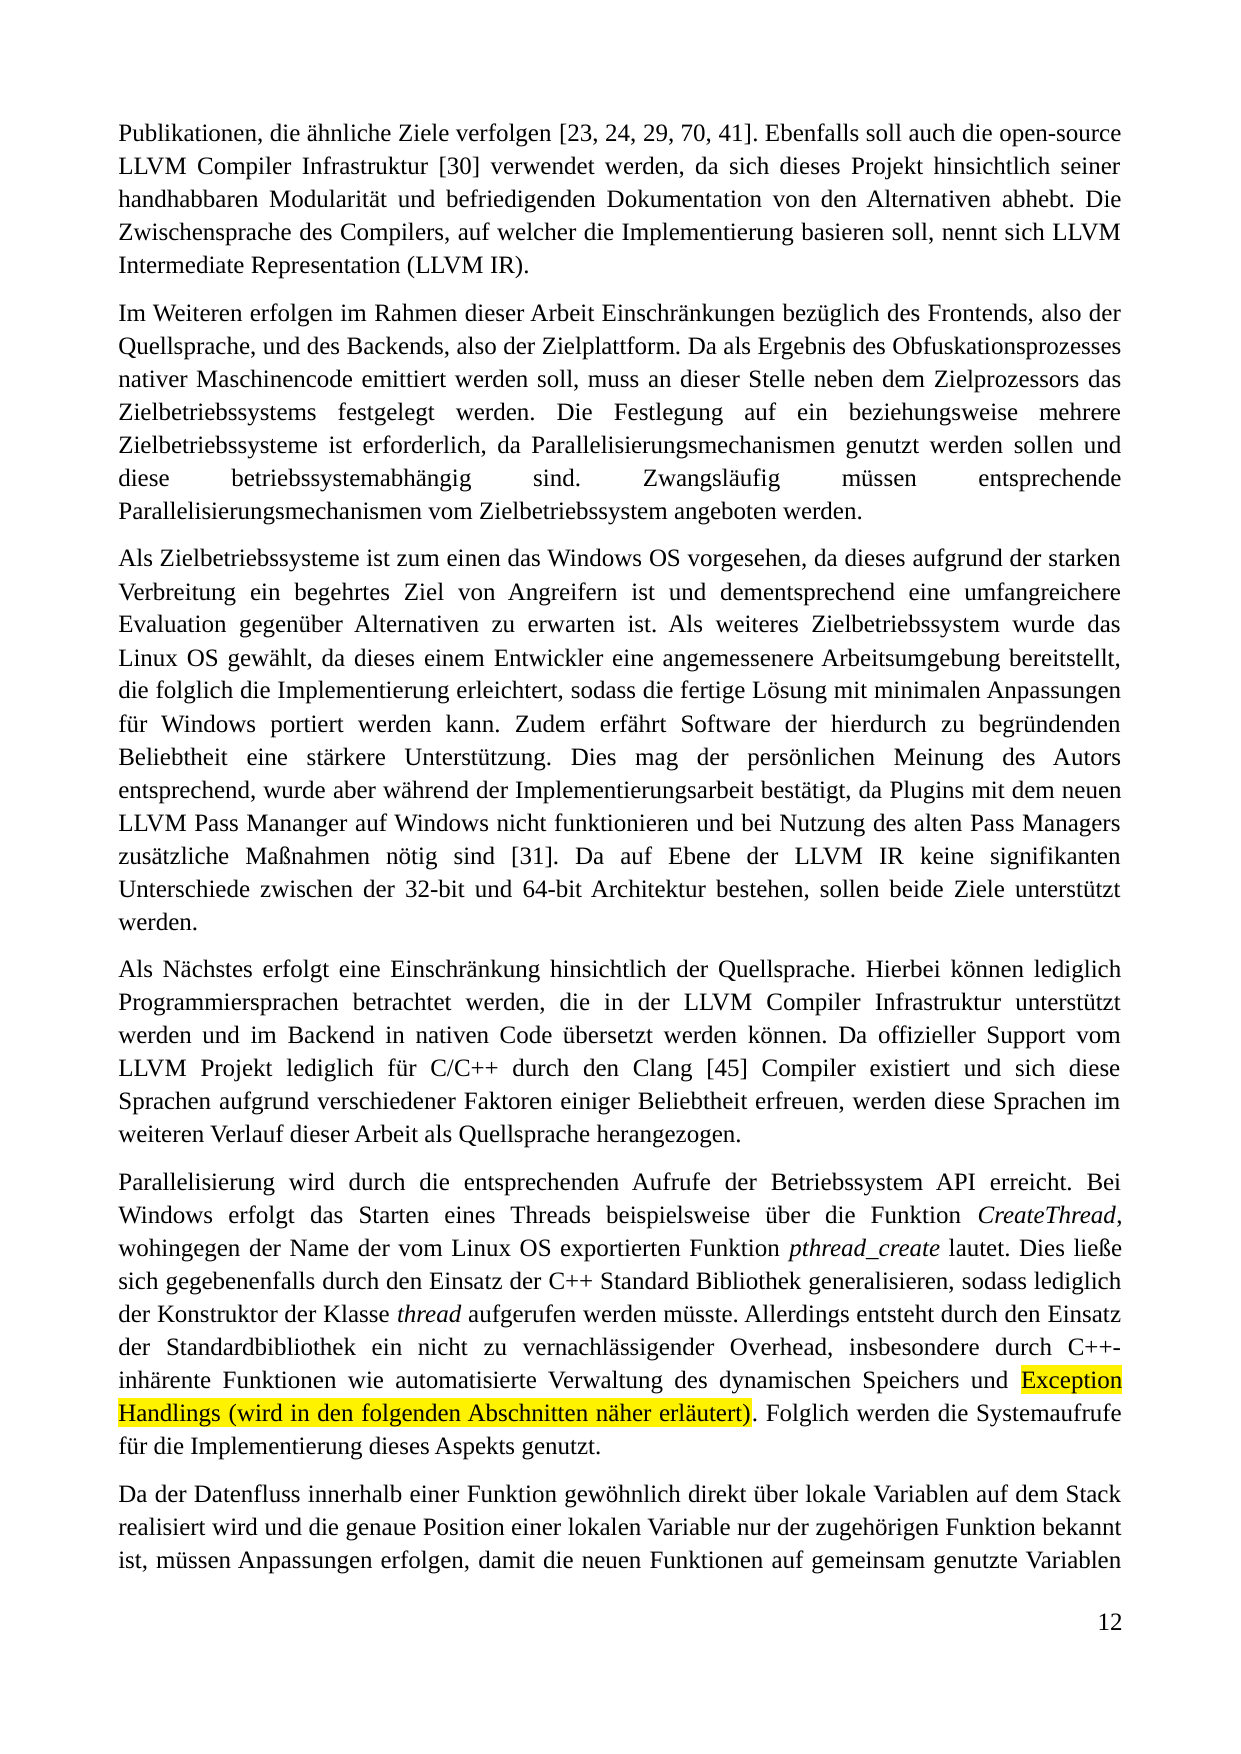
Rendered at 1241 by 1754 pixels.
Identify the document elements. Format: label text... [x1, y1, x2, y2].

text Als Zielbetriebssysteme ist zum einen das Windows OS vorgesehen, da dieses aufgrund der starken Verbreitung ein begehrtes Ziel von Angreifern ist und dementsprechend eine umfangreichere Evaluation gegenüber Alternativen zu erwarten ist. Als weiteres Zielbetriebssystem wurde das Linux OS gewählt, da dieses einem Entwickler eine angemessenere Arbeitsumgebung bereitstellt, die folglich die Implementierung erleichtert, sodass die fertige Lösung mit minimalen Anpassungen für Windows portiert werden kann. Zudem erfährt Software der hierdurch zu begründenden Beliebtheit eine stärkere Unterstützung. Dies mag der persönlichen Meinung des Autors entsprechend, wurde aber während der Implementierungsarbeit bestätigt, da Plugins mit dem neuen LLVM Pass Mananger auf Windows nicht funktionieren und bei Nutzung des alten Pass Managers zusätzliche Maßnahmen nötig sind [31]. Da auf Ebene der LLVM IR keine signifikanten Unterschiede zwischen der 32-bit und 64-bit Architektur bestehen, sollen beide Ziele unterstützt werden. [118, 543, 1122, 936]
text Da der Datenfluss innerhalb einer Funktion gewöhnlich direkt über lokale Variablen auf dem Stack realisiert wird und die genaue Position einer lokalen Variable nur der zugehörigen Funktion bekannt ist, müssen Anpassungen erfolgen, damit die neuen Funktionen auf gemeinsam genutzte Variablen [118, 1479, 1122, 1574]
text Publikationen, die ähnliche Ziele verfolgen [23, 24, 29, 70, 41]. Ebenfalls soll auch die open-source LLVM Compiler Infrastruktur [30] verwendet werden, da sich dieses Projekt hinsichtlich seiner handhabbaren Modularität und befriedigenden Dokumentation von den Alternativen abhebt. Die Zwischensprache des Compilers, auf welcher die Implementierung basieren soll, nennt sich LLVM Intermediate Representation (LLVM IR). [118, 118, 1122, 279]
text Im Weiteren erfolgen im Rahmen dieser Arbeit Einschränkungen bezüglich des Frontends, also der Quellsprache, und des Backends, also der Zielplattform. Da als Ergebnis des Obfuskationsprozesses nativer Maschinencode emittiert werden soll, muss an dieser Stelle neben dem Zielprozessors das Zielbetriebssystems festgelegt werden. Die Festlegung auf ein beziehungsweise mehrere Zielbetriebssysteme ist erforderlich, da Parallelisierungsmechanismen genutzt werden sollen und diese betriebssystemabhängig sind. Zwangsläufig müssen entsprechende Parallelisierungsmechanismen vom Zielbetriebssystem angeboten werden. [118, 298, 1122, 525]
text Als Nächstes erfolgt eine Einschränkung hinsichtlich der Quellsprache. Hierbei können lediglich Programmiersprachen betrachtet werden, die in der LLVM Compiler Infrastruktur unterstützt werden und im Backend in nativen Code übersetzt werden können. Da offizieller Support vom LLVM Projekt lediglich für C/C++ durch den Clang [45] Compiler existiert und sich diese Sprachen aufgrund verschiedener Faktoren einiger Beliebtheit erfreuen, werden diese Sprachen im weiteren Verlauf dieser Arbeit als Quellsprache herangezogen. [118, 954, 1122, 1148]
text Parallelisierung wird durch die entsprechenden Aufrufe der Betriebssystem API erreicht. Bei Windows erfolgt das Starten eines Threads beispielsweise über die Funktion CreateThread, wohingegen der Name der vom Linux OS exportierten Funktion pthread_create lautet. Dies ließe sich gegebenenfalls durch den Einsatz der C++ Standard Bibliothek generalisieren, sodass lediglich der Konstruktor der Klasse thread aufgerufen werden müsste. Allerdings entsteht durch den Einsatz der Standardbibliothek ein nicht zu vernachlässigender Overhead, insbesondere durch C++-inhärente Funktionen wie automatisierte Verwaltung des dynamischen Speichers und Exception Handlings (wird in den folgenden Abschnitten näher erläutert). Folglich werden die Systemaufrufe für die Implementierung dieses Aspekts genutzt. [118, 1167, 1122, 1460]
